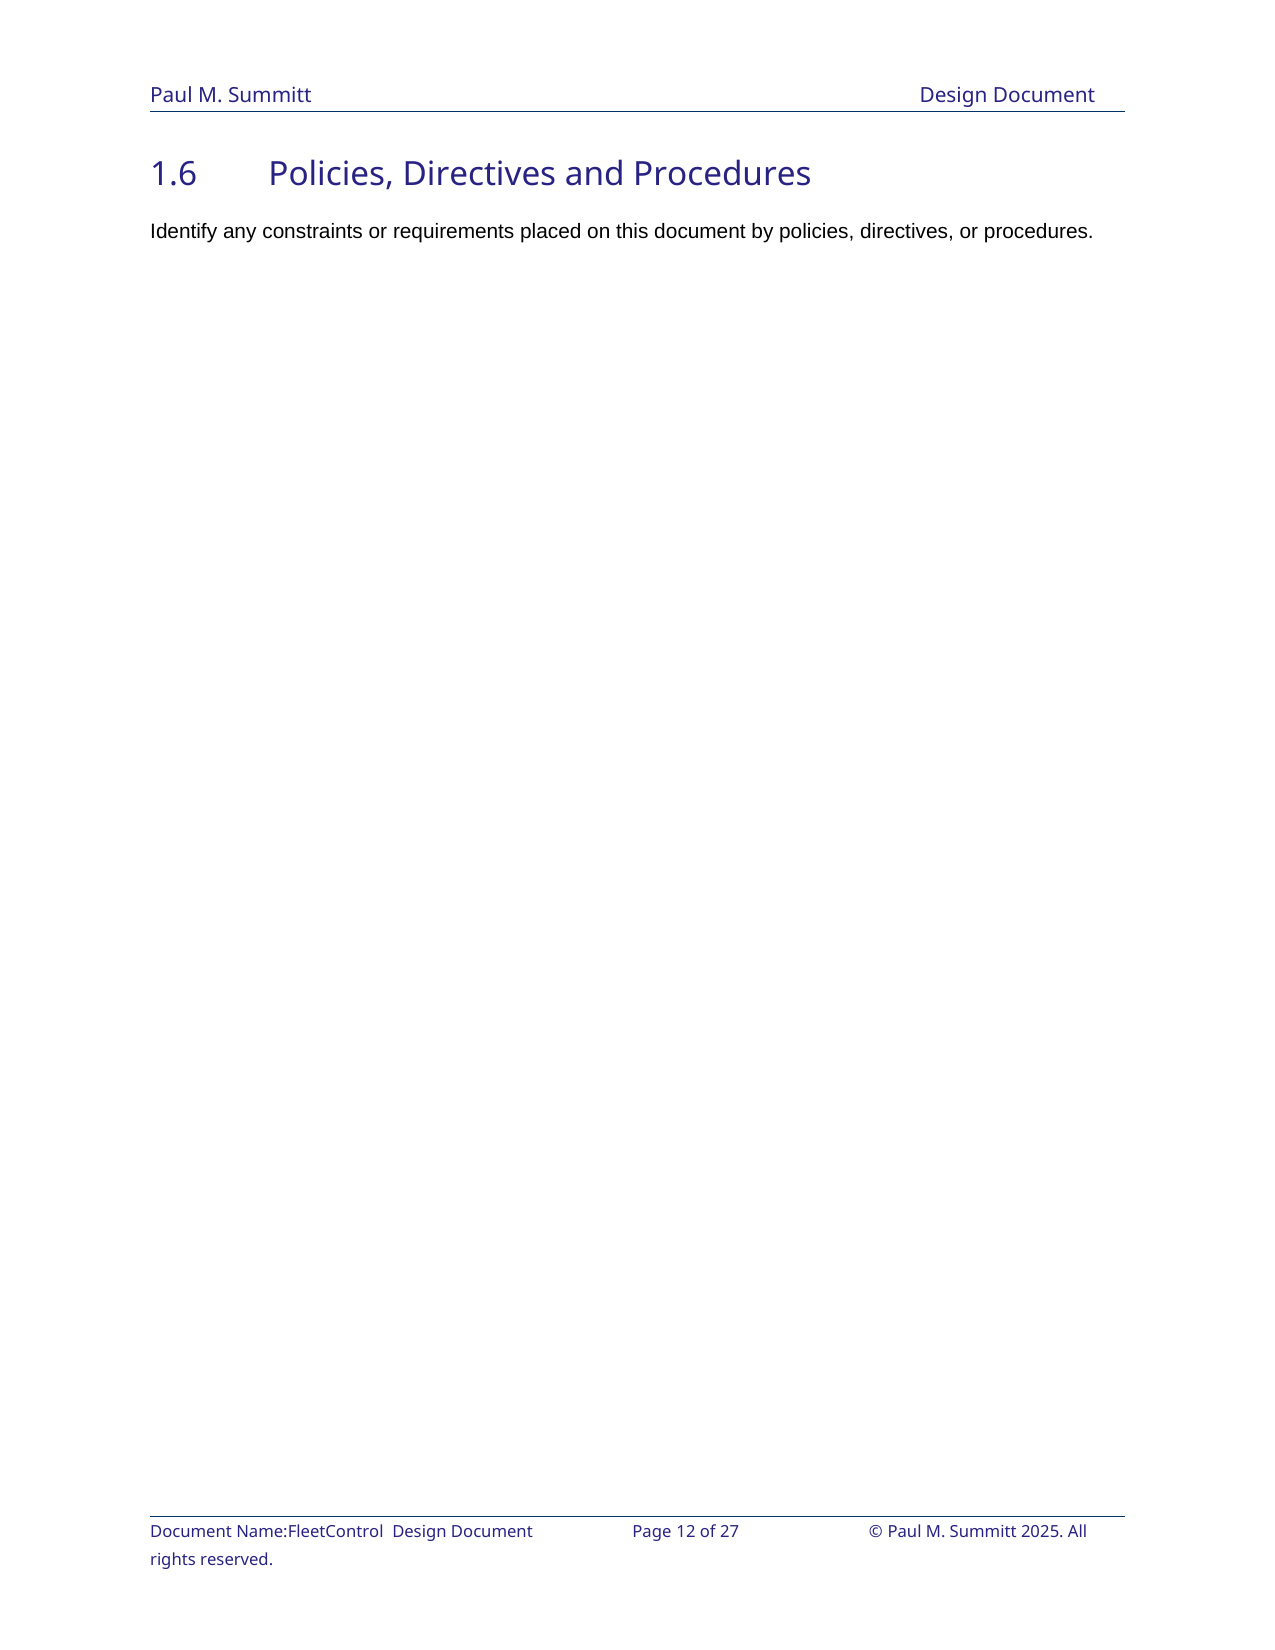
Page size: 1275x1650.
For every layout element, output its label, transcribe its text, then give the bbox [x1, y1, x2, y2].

subtitle Policies, Directives and Procedures [150, 150, 1125, 195]
text Identify any constraints or requirements placed on this document by policies, directives, or procedures. [150, 219, 1125, 243]
